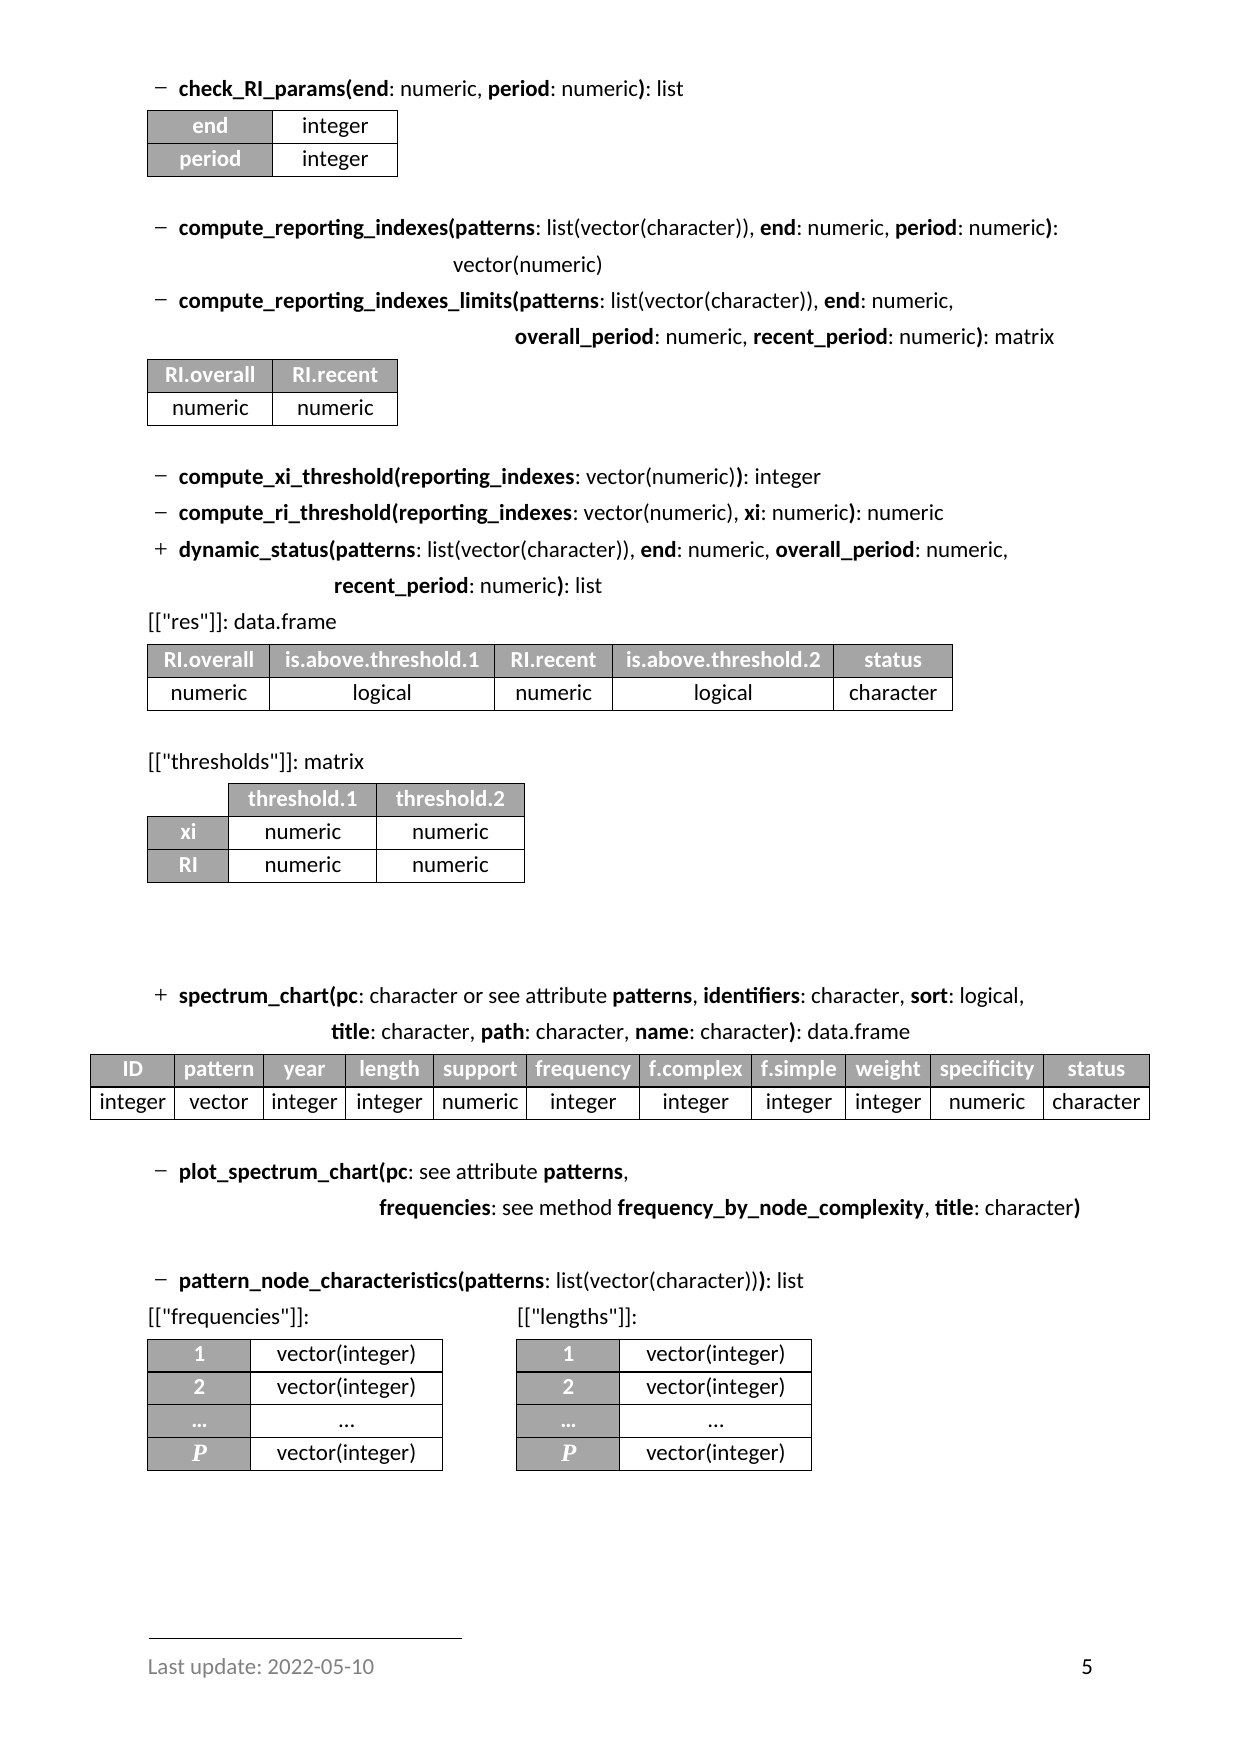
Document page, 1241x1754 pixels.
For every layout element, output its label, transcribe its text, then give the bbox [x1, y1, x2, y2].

text [["res"]]: data.frame [148, 607, 1093, 635]
table_header support [434, 1055, 526, 1086]
text spectrum_chart(pc: character or see attribute patterns, identifiers: character, sort: logical, [148, 981, 1093, 1009]
table_cell logical [270, 678, 494, 709]
table_cell vector(integer) [251, 1373, 442, 1404]
table_cell period [148, 144, 272, 176]
table_cell xi [148, 817, 228, 849]
text pattern_node_characteristics(patterns: list(vector(character))): list [148, 1266, 1093, 1294]
table_header status [1044, 1055, 1149, 1086]
table_header is.above.threshold.2 [613, 645, 833, 677]
table_header length [346, 1055, 433, 1086]
table_cell 2 [148, 1373, 250, 1404]
table_header ID [91, 1055, 174, 1086]
table_cell vector [175, 1088, 263, 1119]
table_header is.above.threshold.1 [270, 645, 494, 677]
text recent_period: numeric): list [148, 571, 1093, 599]
table_cell integer [752, 1088, 845, 1119]
table_cell numeric [148, 678, 269, 709]
table_cell character [1044, 1088, 1149, 1119]
table_cell integer [527, 1088, 639, 1119]
table_cell … [620, 1405, 811, 1437]
table_header f.simple [752, 1055, 845, 1086]
table_cell RI [148, 850, 228, 882]
table_cell vector(integer) [620, 1373, 811, 1404]
table_cell numeric [377, 817, 524, 849]
table_cell numeric [229, 817, 376, 849]
text title: character, path: character, name: character): data.frame [221, 1017, 1093, 1045]
table_header vector(integer) [251, 1340, 442, 1371]
table_cell … [251, 1405, 442, 1437]
table_header year [264, 1055, 345, 1086]
table_header weight [846, 1055, 930, 1086]
text [["thresholds"]]: matrix [148, 747, 1093, 775]
table_cell integer [264, 1088, 345, 1119]
table_cell numeric [931, 1088, 1043, 1119]
table_header 1 [148, 1340, 250, 1371]
table_cell vector(integer) [251, 1438, 442, 1470]
table_cell logical [613, 678, 833, 709]
table_cell integer [91, 1088, 174, 1119]
table_cell [517, 1438, 619, 1470]
table_header threshold.2 [377, 784, 524, 816]
table_header RI.overall [148, 360, 272, 392]
text compute_xi_threshold(reporting_indexes: vector(numeric)): integer [148, 462, 1093, 490]
table_header pattern [175, 1055, 263, 1086]
text [["frequencies"]]: [148, 1302, 443, 1330]
table_cell integer [346, 1088, 433, 1119]
table_cell [148, 1438, 250, 1470]
table_header 1 [517, 1340, 619, 1371]
table_cell numeric [377, 850, 524, 882]
table_cell integer [846, 1088, 930, 1119]
table_cell numeric [495, 678, 612, 709]
table_header frequency [527, 1055, 639, 1086]
table_cell integer [273, 144, 397, 176]
table_header specificity [931, 1055, 1043, 1086]
table_cell numeric [273, 393, 397, 424]
table_header status [834, 645, 952, 677]
text compute_reporting_indexes_limits(patterns: list(vector(character)), end: numeric, [148, 286, 1093, 314]
text vector(numeric) [369, 250, 1093, 278]
table_cell … [517, 1405, 619, 1437]
table_cell … [148, 1405, 250, 1437]
table_cell integer [640, 1088, 751, 1119]
table_cell numeric [229, 850, 376, 882]
table_cell numeric [148, 393, 272, 424]
table_cell 2 [517, 1373, 619, 1404]
table_header f.complex [640, 1055, 751, 1086]
text check_RI_params(end: numeric, period: numeric): list [148, 74, 1093, 102]
table_header [148, 783, 228, 816]
table_header RI.recent [495, 645, 612, 677]
text overall_period: numeric, recent_period: numeric): matrix [369, 322, 1093, 350]
text [["lengths"]]: [517, 1302, 1093, 1330]
table_cell vector(integer) [620, 1438, 811, 1470]
table_cell numeric [434, 1088, 526, 1119]
table_cell character [834, 678, 952, 709]
text compute_ri_threshold(reporting_indexes: vector(numeric), xi: numeric): numeric [148, 498, 1093, 526]
table_header RI.overall [148, 645, 269, 677]
text frequencies: see method frequency_by_node_complexity, title: character) [295, 1193, 1093, 1221]
table_header end [148, 111, 272, 143]
table_header integer [273, 111, 397, 143]
table_header vector(integer) [620, 1340, 811, 1371]
text dynamic_status(patterns: list(vector(character)), end: numeric, overall_period: numeric, [148, 535, 1093, 563]
table_header RI.recent [273, 360, 397, 392]
text plot_spectrum_chart(pc: see attribute patterns, [148, 1157, 1093, 1185]
table_header threshold.1 [229, 784, 376, 816]
text compute_reporting_indexes(patterns: list(vector(character)), end: numeric, period: numeric): [148, 213, 1093, 241]
